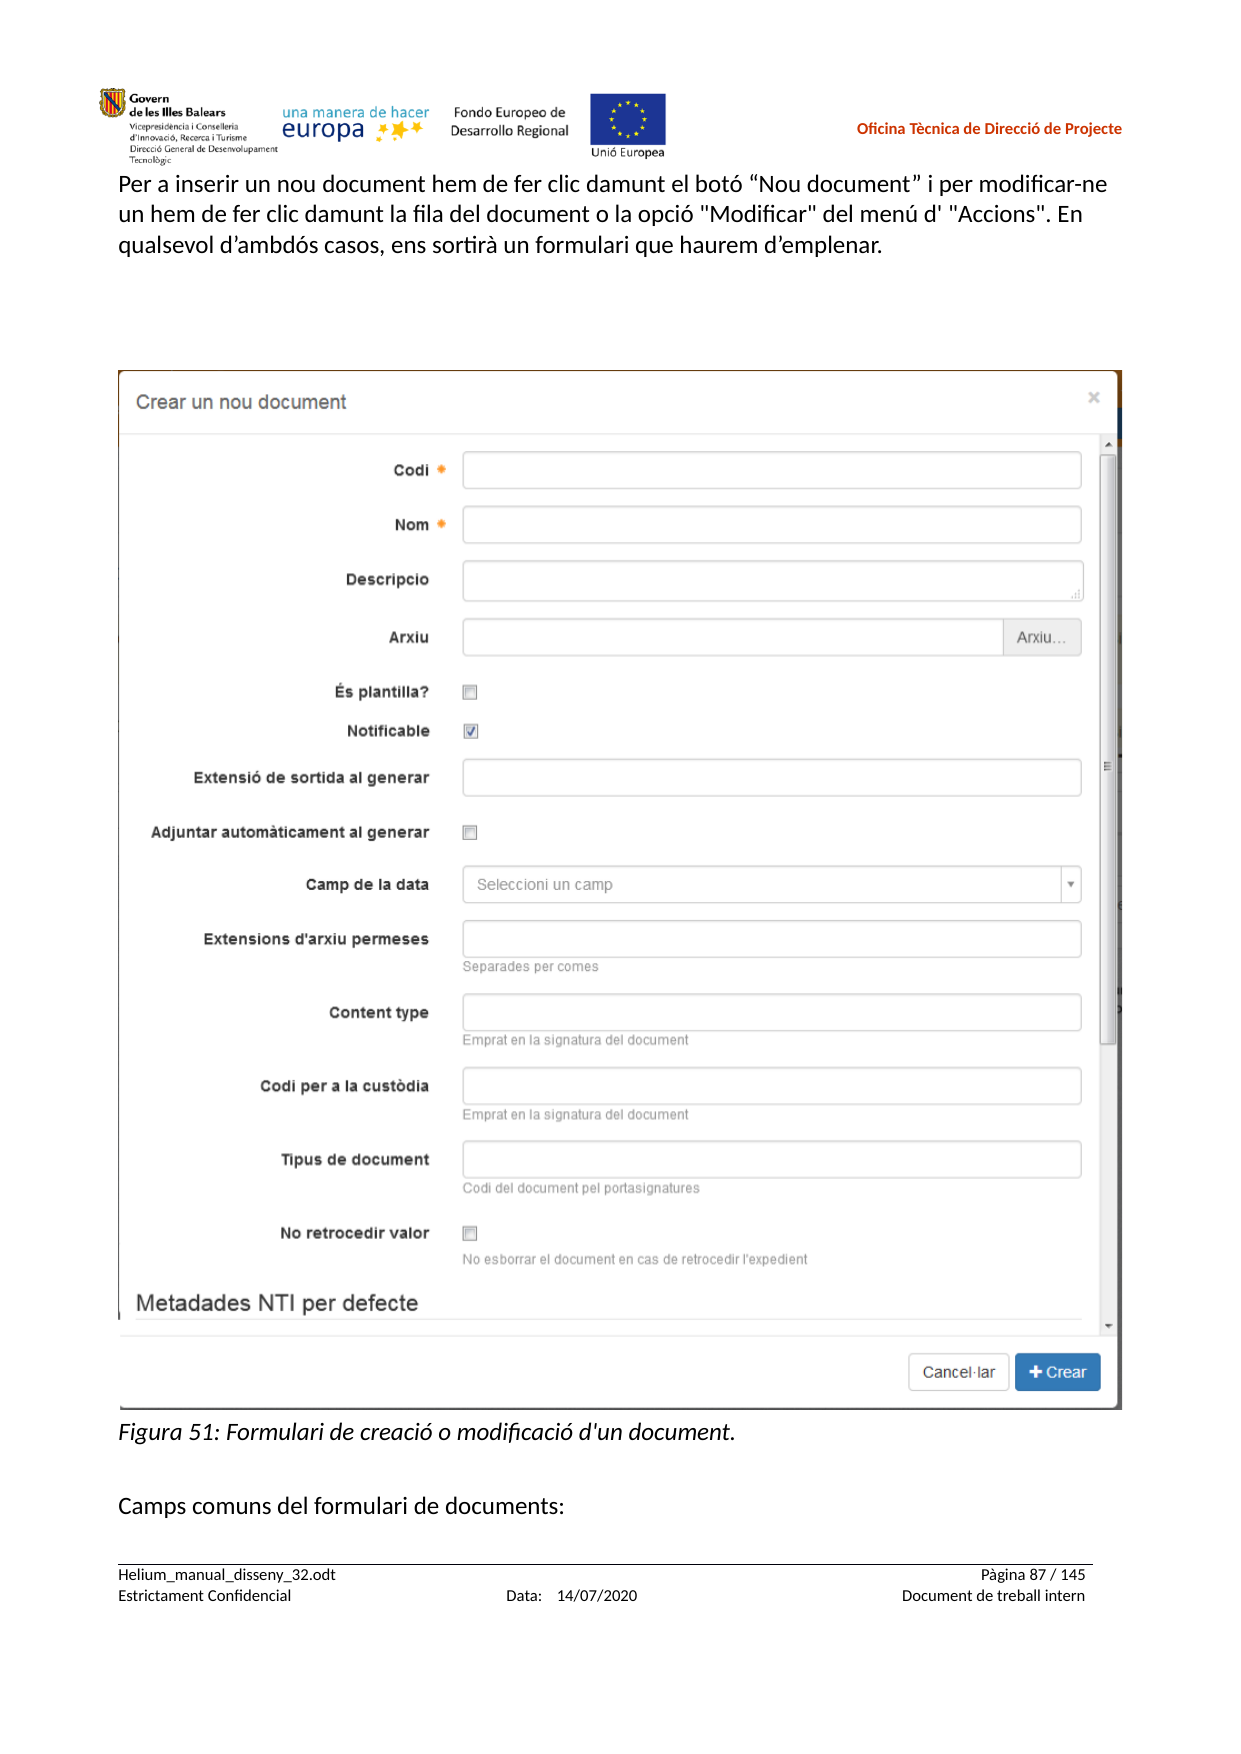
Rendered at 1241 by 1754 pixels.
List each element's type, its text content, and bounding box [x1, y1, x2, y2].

text Camps comuns del formulari de documents: [118, 1490, 1122, 1520]
picture [118, 370, 1123, 1410]
picture [99, 87, 668, 166]
text Per a inserir un nou document hem de fer clic damunt el botó “Nou document” i per modificar-ne un hem de fer clic damunt la fila del document o la opció "Modificar" del menú d' "Accions". En qualsevol d’ambdós casos, ens sortirà un formulari que haurem d’emplenar. [118, 168, 1122, 259]
text Figura 51: Formulari de creació o modificació d'un document. [118, 1410, 1122, 1447]
